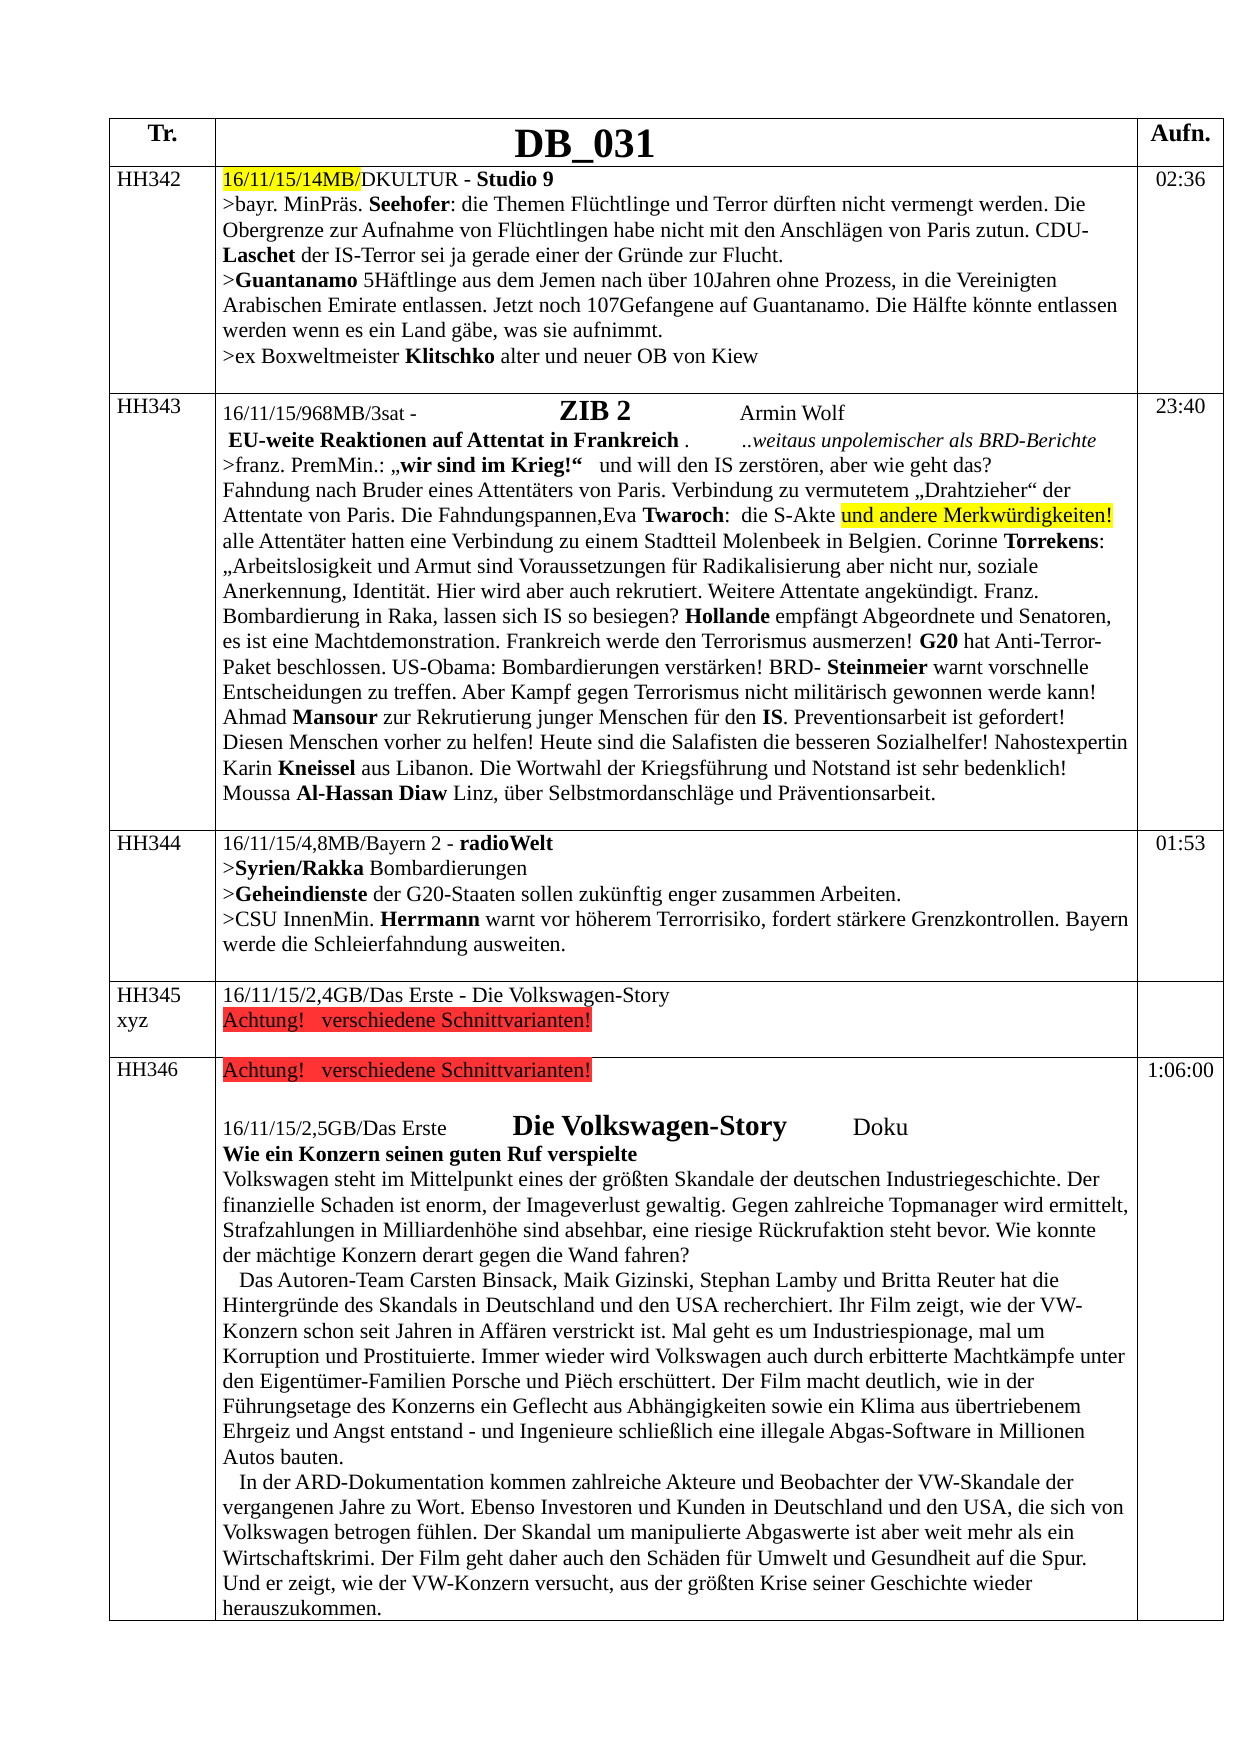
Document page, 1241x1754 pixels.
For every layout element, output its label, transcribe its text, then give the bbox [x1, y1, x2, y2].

table_cell 1:06:00 [1138, 1058, 1223, 1620]
table_cell HH346 [110, 1058, 215, 1620]
table_cell HH345 xyz [110, 982, 215, 1057]
table_header Aufn. [1138, 119, 1223, 166]
table_cell 23:40 [1138, 394, 1223, 830]
table_cell 16/11/15/4,8MB/Bayern 2 - radioWelt >Syrien/Rakka Bombardierungen >Geheindienste der G20-Staaten sollen zukünftig enger zusammen Arbeiten. >CSU InnenMin. Herrmann warnt vor höherem Terrorrisiko, fordert stärkere Grenzkontrollen. Bayern werde die Schleierfahndung ausweiten. [216, 831, 1137, 981]
table_cell HH344 [110, 831, 215, 981]
table_cell Achtung! verschiedene Schnittvarianten! 16/11/15/2,5GB/Das Erste Die Volkswagen-Story Doku Wie ein Konzern seinen guten Ruf verspielte Volkswagen steht im Mittelpunkt eines der größten Skandale der deutschen Industriegeschichte. Der finanzielle Schaden ist enorm, der Imageverlust gewaltig. Gegen zahlreiche Topmanager wird ermittelt, Strafzahlungen in Milliardenhöhe sind absehbar, eine riesige Rückrufaktion steht bevor. Wie konnte der mächtige Konzern derart gegen die Wand fahren? Das Autoren-Team Carsten Binsack, Maik Gizinski, Stephan Lamby und Britta Reuter hat die Hintergründe des Skandals in Deutschland und den USA recherchiert. Ihr Film zeigt, wie der VW-Konzern schon seit Jahren in Affären verstrickt ist. Mal geht es um Industriespionage, mal um Korruption und Prostituierte. Immer wieder wird Volkswagen auch durch erbitterte Machtkämpfe unter den Eigentümer-Familien Porsche und Piëch erschüttert. Der Film macht deutlich, wie in der Führungsetage des Konzerns ein Geflecht aus Abhängigkeiten sowie ein Klima aus übertriebenem Ehrgeiz und Angst entstand - und Ingenieure schließlich eine illegale Abgas-Software in Millionen Autos bauten. In der ARD-Dokumentation kommen zahlreiche Akteure und Beobachter der VW-Skandale der vergangenen Jahre zu Wort. Ebenso Investoren und Kunden in Deutschland und den USA, die sich von Volkswagen betrogen fühlen. Der Skandal um manipulierte Abgaswerte ist aber weit mehr als ein Wirtschaftskrimi. Der Film geht daher auch den Schäden für Umwelt und Gesundheit auf die Spur. Und er zeigt, wie der VW-Konzern versucht, aus der größten Krise seiner Geschichte wieder herauszukommen. [216, 1058, 1137, 1620]
table_cell 16/11/15/968MB/3sat - ZIB 2 Armin Wolf EU-weite Reaktionen auf Attentat in Frankreich . ..weitaus unpolemischer als BRD-Berichte >franz. PremMin.: „wir sind im Krieg!“ und will den IS zerstören, aber wie geht das? Fahndung nach Bruder eines Attentäters von Paris. Verbindung zu vermutetem „Drahtzieher“ der Attentate von Paris. Die Fahndungspannen,Eva Twaroch: die S-Akte und andere Merkwürdigkeiten! alle Attentäter hatten eine Verbindung zu einem Stadtteil Molenbeek in Belgien. Corinne Torrekens: „Arbeitslosigkeit und Armut sind Voraussetzungen für Radikalisierung aber nicht nur, soziale Anerkennung, Identität. Hier wird aber auch rekrutiert. Weitere Attentate angekündigt. Franz. Bombardierung in Raka, lassen sich IS so besiegen? Hollande empfängt Abgeordnete und Senatoren, es ist eine Machtdemonstration. Frankreich werde den Terrorismus ausmerzen! G20 hat Anti-Terror-Paket beschlossen. US-Obama: Bombardierungen verstärken! BRD- Steinmeier warnt vorschnelle Entscheidungen zu treffen. Aber Kampf gegen Terrorismus nicht militärisch gewonnen werde kann! Ahmad Mansour zur Rekrutierung junger Menschen für den IS. Preventionsarbeit ist gefordert! Diesen Menschen vorher zu helfen! Heute sind die Salafisten die besseren Sozialhelfer! Nahostexpertin Karin Kneissel aus Libanon. Die Wortwahl der Kriegsführung und Notstand ist sehr bedenklich! Moussa Al-Hassan Diaw Linz, über Selbstmordanschläge und Präventionsarbeit. [216, 394, 1137, 830]
table_cell 01:53 [1138, 831, 1223, 981]
table_cell HH343 [110, 394, 215, 830]
table_cell 02:36 [1138, 167, 1223, 393]
table_cell HH342 [110, 167, 215, 393]
table_cell [1138, 982, 1223, 1057]
table_header Tr. [110, 119, 215, 166]
table_cell 16/11/15/14MB/DKULTUR - Studio 9 >bayr. MinPräs. Seehofer: die Themen Flüchtlinge und Terror dürften nicht vermengt werden. Die Obergrenze zur Aufnahme von Flüchtlingen habe nicht mit den Anschlägen von Paris zutun. CDU- Laschet der IS-Terror sei ja gerade einer der Gründe zur Flucht. >Guantanamo 5Häftlinge aus dem Jemen nach über 10Jahren ohne Prozess, in die Vereinigten Arabischen Emirate entlassen. Jetzt noch 107Gefangene auf Guantanamo. Die Hälfte könnte entlassen werden wenn es ein Land gäbe, was sie aufnimmt. >ex Boxweltmeister Klitschko alter und neuer OB von Kiew [216, 167, 1137, 393]
table_cell 16/11/15/2,4GB/Das Erste - Die Volkswagen-Story Achtung! verschiedene Schnittvarianten! [216, 982, 1137, 1057]
table_header DB_031 [216, 119, 1137, 166]
